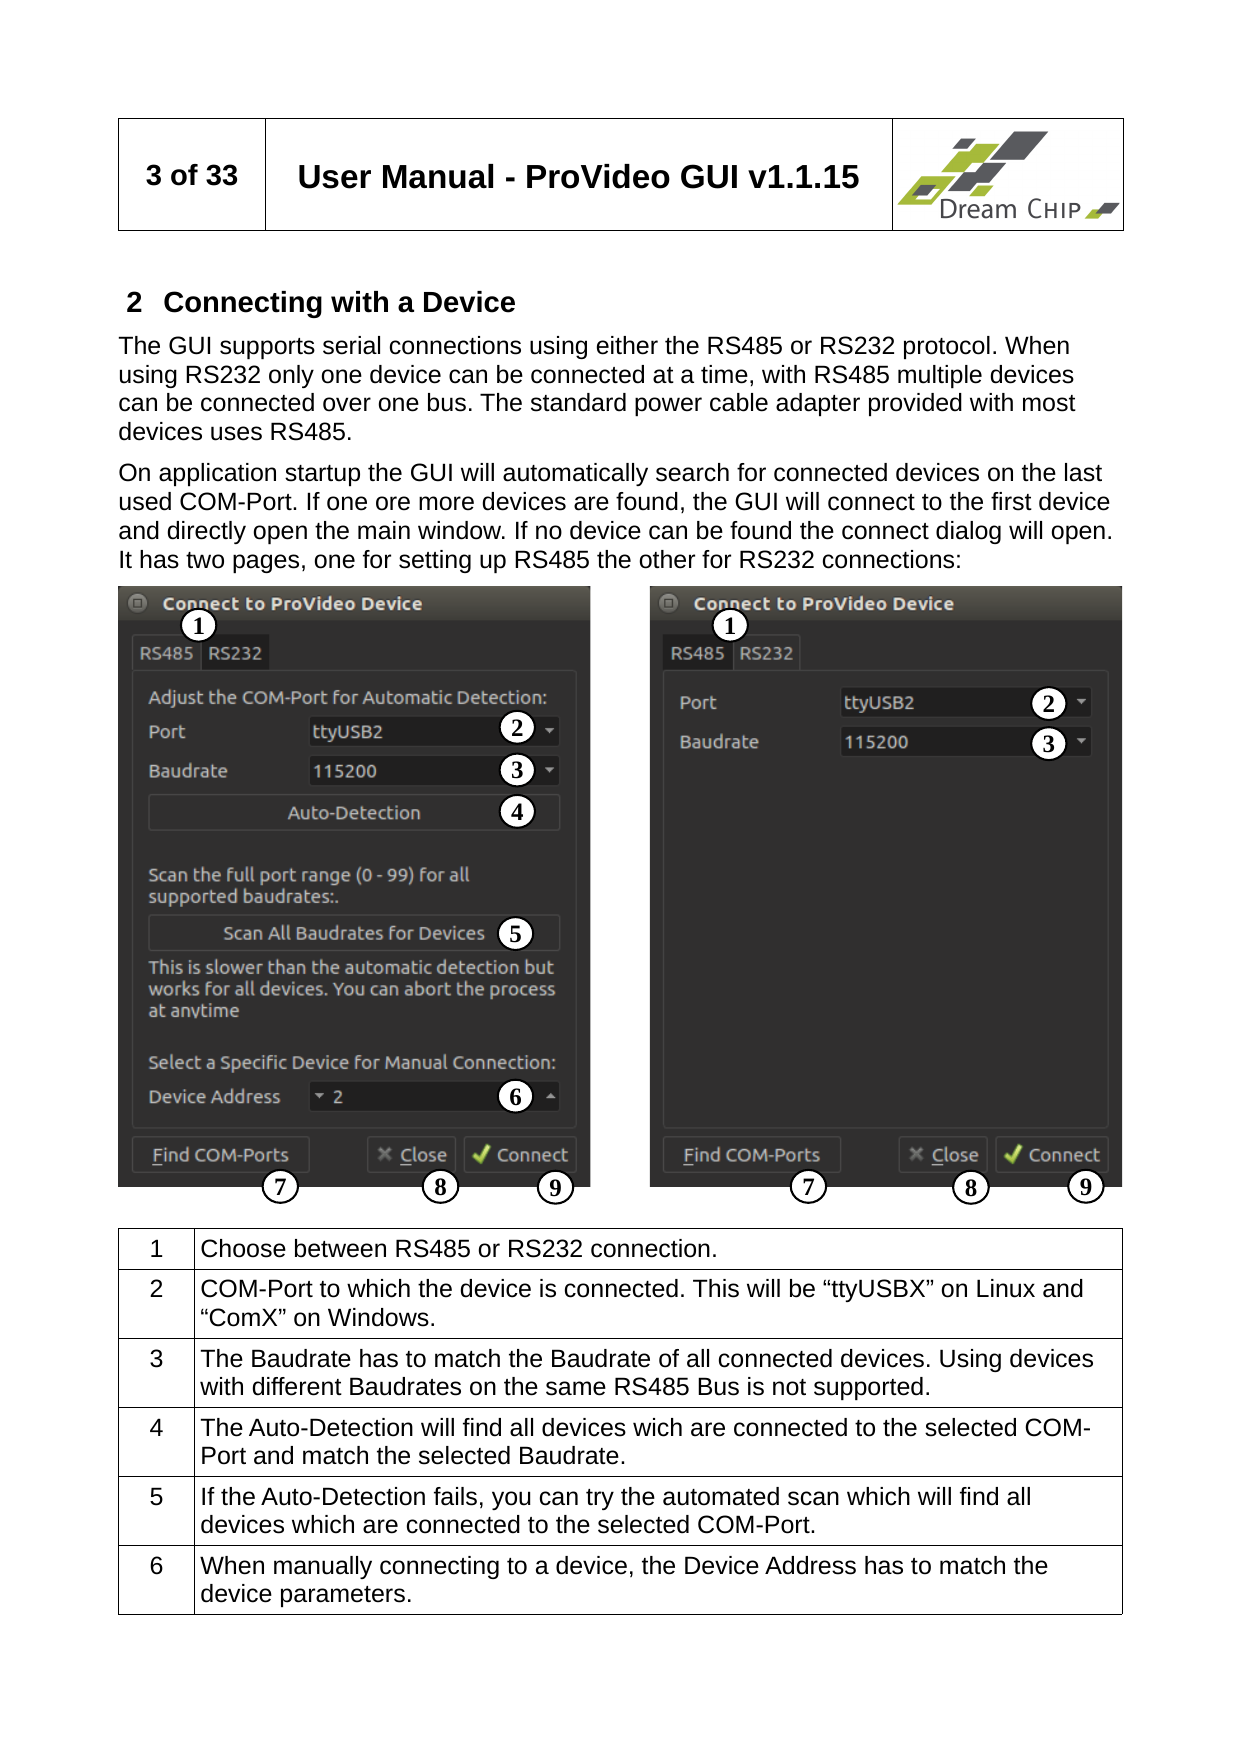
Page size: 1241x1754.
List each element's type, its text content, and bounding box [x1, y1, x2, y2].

text The GUI supports serial connections using either the RS485 or RS232 protocol. When using RS232 only one device can be connected at a time, with RS485 multiple devices can be connected over one bus. The standard power cable adapter provided with most devices uses RS485. [118, 331, 1122, 446]
picture [649, 586, 1123, 1187]
table_cell The Baudrate has to match the Baudrate of all connected devices. Using devices with different Baudrates on the same RS485 Bus is not supported. [195, 1339, 1122, 1407]
table_cell 6 [119, 1546, 194, 1614]
table_header Choose between RS485 or RS232 connection. [195, 1229, 1122, 1269]
subtitle Connecting with a Device [118, 285, 1122, 318]
table_cell COM-Port to which the device is connected. This will be “ttyUSBX” on Linux and “ComX” on Windows. [195, 1270, 1122, 1338]
text On application startup the GUI will automatically search for connected devices on the last used COM-Port. If one ore more devices are found, the GUI will connect to the first device and directly open the main window. If no device can be found the connect dialog will open. It has two pages, one for setting up RS485 the other for RS232 connections: [118, 458, 1122, 573]
table_cell The Auto-Detection will find all devices wich are connected to the selected COM-Port and match the selected Baudrate. [195, 1408, 1122, 1476]
table_cell 4 [119, 1408, 194, 1476]
table_cell 5 [119, 1477, 194, 1545]
table_cell 3 [119, 1339, 194, 1407]
table_cell 2 [119, 1270, 194, 1338]
picture [897, 130, 1120, 220]
table_header 1 [119, 1229, 194, 1269]
table_cell When manually connecting to a device, the Device Address has to match the device parameters. [195, 1546, 1122, 1614]
picture [118, 586, 591, 1187]
table_cell If the Auto-Detection fails, you can try the automated scan which will find all devices which are connected to the selected COM-Port. [195, 1477, 1122, 1545]
